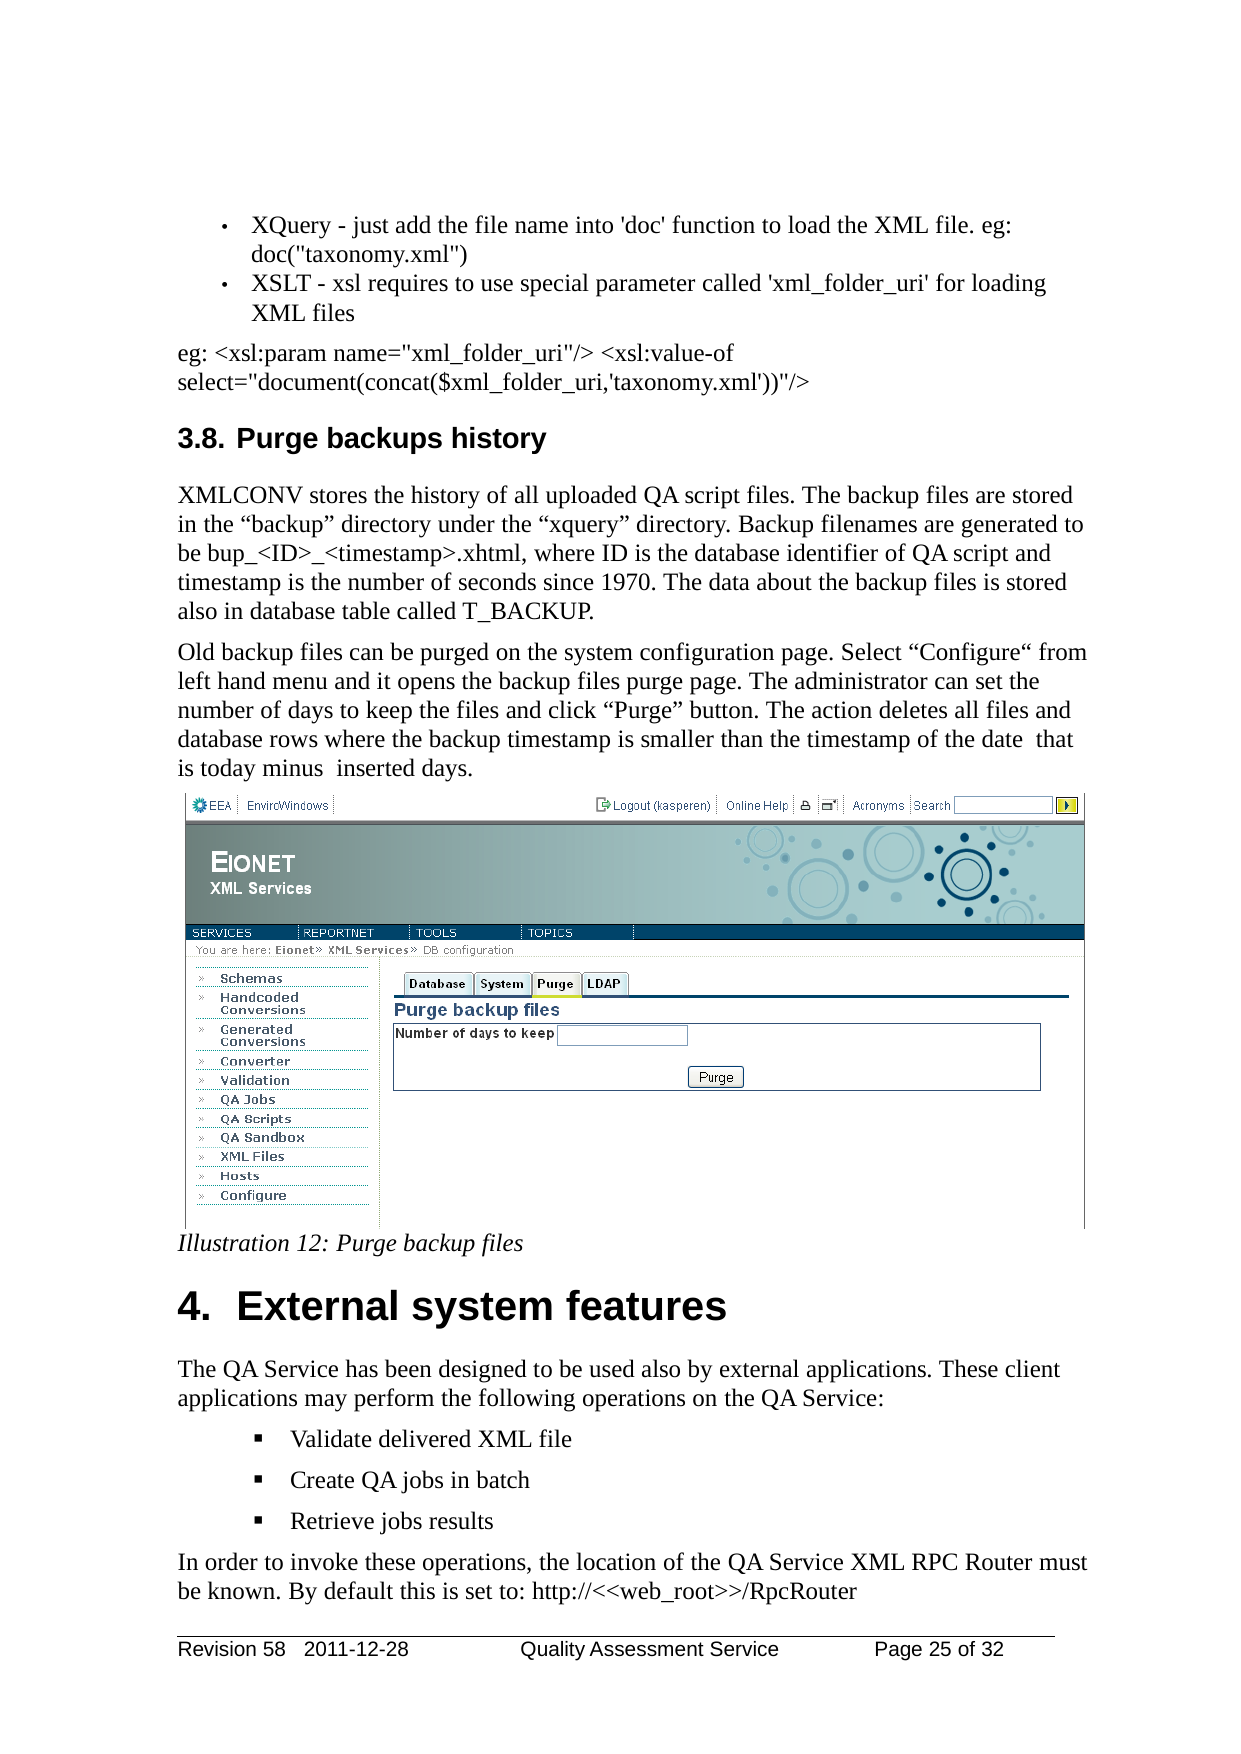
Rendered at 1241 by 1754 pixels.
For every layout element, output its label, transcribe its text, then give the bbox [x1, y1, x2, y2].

text eg: <xsl:param name="xml_folder_uri"/> <xsl:value-of select="document(concat($xml_folder_uri,'taxonomy.xml'))"/> [177, 338, 1092, 396]
text XMLCONV stores the history of all uploaded QA script files. The backup files are stored in the “backup” directory under the “xquery” directory. Backup filenames are generated to be bup_<ID>_<timestamp>.xhtml, where ID is the database identifier of QA script and timestamp is the number of seconds since 1970. The data about the backup files is stored also in database table called T_BACKUP. [177, 479, 1092, 625]
list Validate delivered XML file [252, 1424, 1092, 1453]
text The QA Service has been designed to be used also by external applications. These client applications may perform the following operations on the QA Service: [177, 1354, 1092, 1412]
list XSLT - xsl requires to use special parameter called 'xml_folder_uri' for loading XML files [221, 268, 1092, 326]
list Retrieve jobs results [252, 1506, 1092, 1535]
subtitle Purge backups history [177, 421, 1092, 455]
list Create QA jobs in batch [252, 1465, 1092, 1494]
text Old backup files can be purged on the system configuration page. Select “Configure“ from left hand menu and it opens the backup files purge page. The administrator can set the number of days to keep the files and click “Purge” button. The action deletes all files and database rows where the backup timestamp is smaller than the timestamp of the date that is today minus inserted days. [177, 637, 1092, 782]
text Illustration 12: Purge backup files [177, 1229, 1092, 1257]
list XQuery - just add the file name into 'doc' function to load the XML file. eg: doc("taxonomy.xml") [221, 210, 1092, 268]
text In order to invoke these operations, the location of the QA Service XML RPC Router must be known. By default this is set to: http://<<web_root>>/RpcRouter [177, 1547, 1092, 1605]
subtitle External system features [177, 1282, 1092, 1329]
